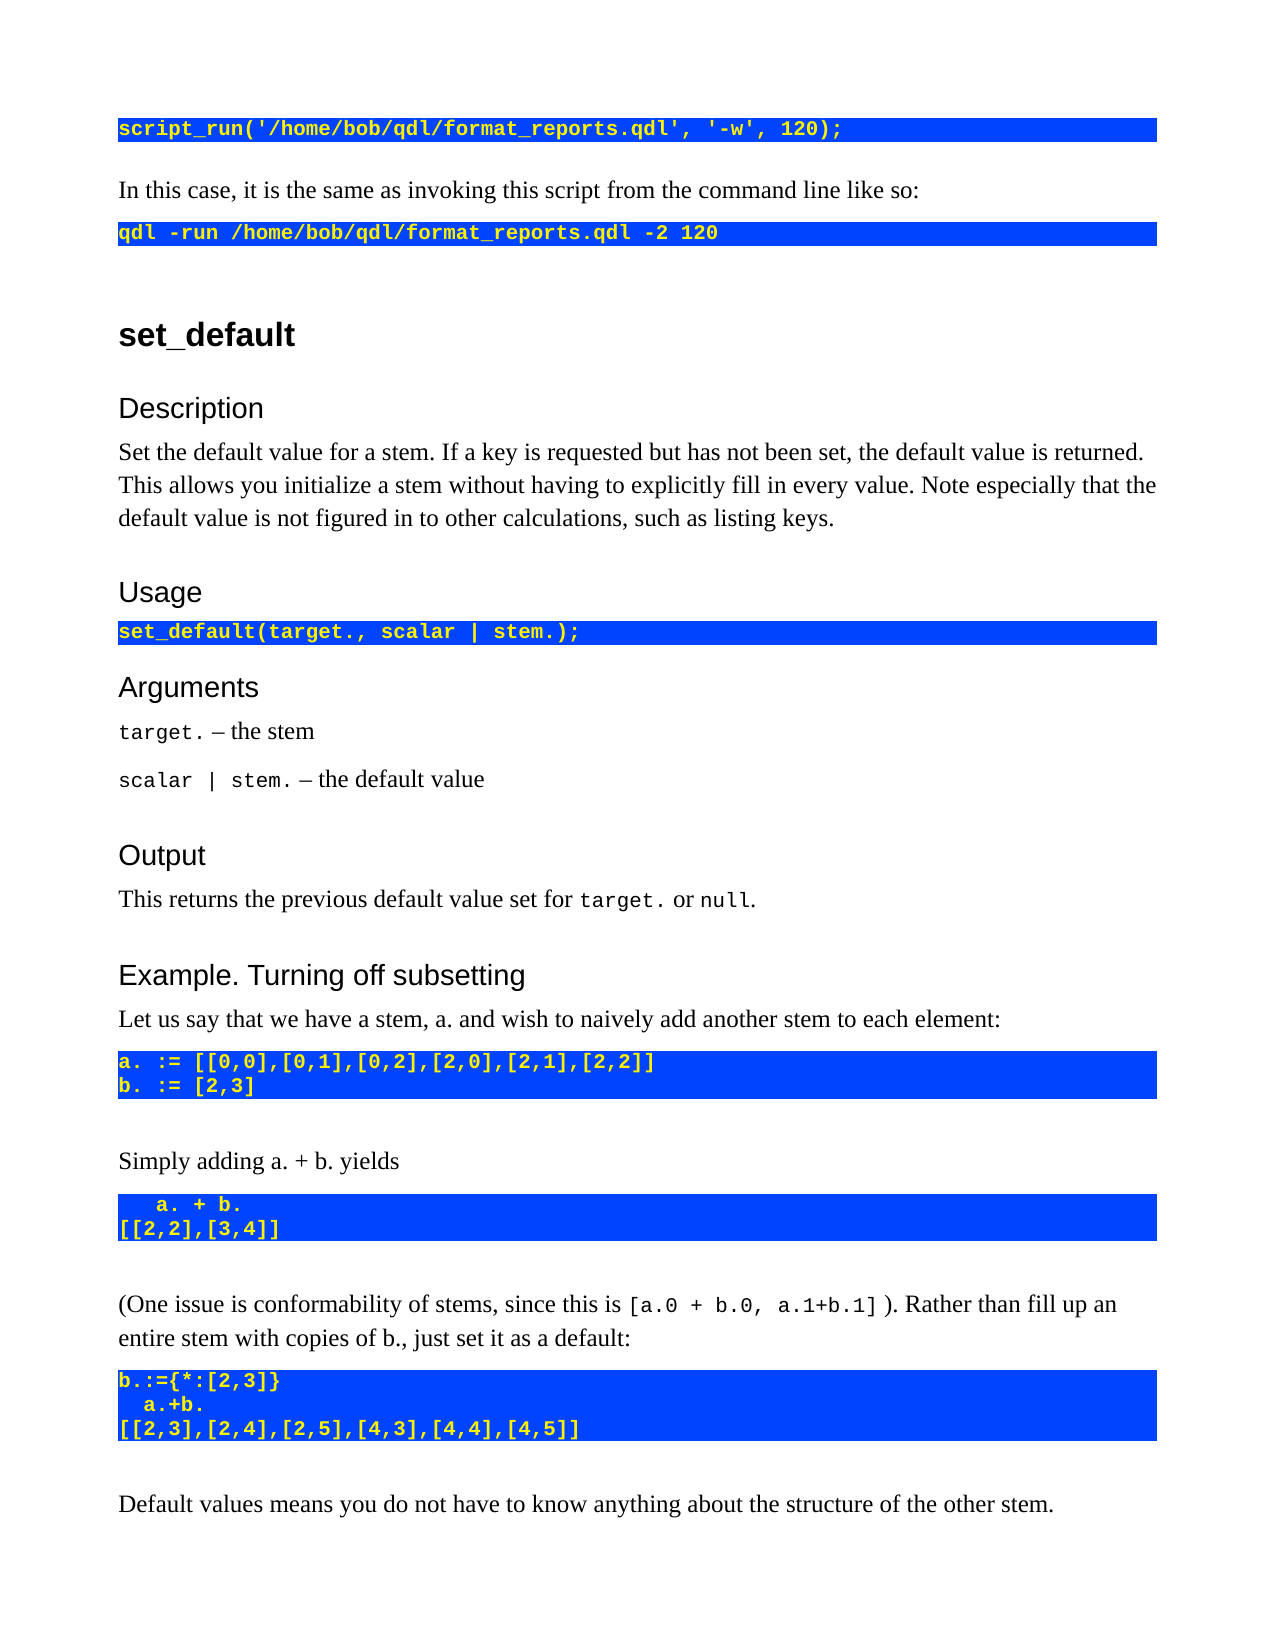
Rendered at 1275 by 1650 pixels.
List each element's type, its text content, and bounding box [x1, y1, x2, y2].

text set_default(target., scalar | stem.); [118, 621, 1157, 645]
text target. – the stem [118, 716, 1157, 746]
text scalar | stem. – the default value [118, 764, 1157, 794]
text a.+b. [118, 1394, 1157, 1417]
subtitle Usage [118, 575, 1157, 609]
subtitle Example. Turning off subsetting [118, 958, 1157, 991]
text This returns the previous default value set for target. or null. [118, 884, 1157, 914]
text Simply adding a. + b. yields [118, 1146, 1157, 1175]
subtitle Output [118, 838, 1157, 872]
text Let us say that we have a stem, a. and wish to naively add another stem to each element: [118, 1004, 1157, 1032]
text b. := [2,3] [118, 1075, 1157, 1099]
text qdl -run /home/bob/qdl/format_reports.qdl -2 120 [118, 222, 1157, 246]
text script_run('/home/bob/qdl/format_reports.qdl', '-w', 120); [118, 118, 1157, 142]
text a. + b. [118, 1194, 1157, 1217]
text In this case, it is the same as invoking this script from the command line like so: [118, 142, 1157, 203]
text Set the default value for a stem. If a key is requested but has not been set, the default value is returned. This allows you initialize a stem without having to explicitly fill in every value. Note especially that the default value is not figured in to other calculations, such as listing keys. [118, 437, 1157, 531]
text [[2,3],[2,4],[2,5],[4,3],[4,4],[4,5]] [118, 1417, 1157, 1441]
text (One issue is conformability of stems, since this is [a.0 + b.0, a.1+b.1] ). Rather than fill up an entire stem with copies of b., just set it as a default: [118, 1289, 1157, 1351]
subtitle Arguments [118, 670, 1157, 703]
text a. := [[0,0],[0,1],[0,2],[2,0],[2,1],[2,2]] [118, 1051, 1157, 1075]
text b.:={*:[2,3]} [118, 1370, 1157, 1394]
subtitle Description [118, 391, 1157, 424]
text Default values means you do not have to know anything about the structure of the other stem. [118, 1489, 1157, 1517]
subtitle set_default [118, 314, 1157, 353]
text [[2,2],[3,4]] [118, 1217, 1157, 1241]
